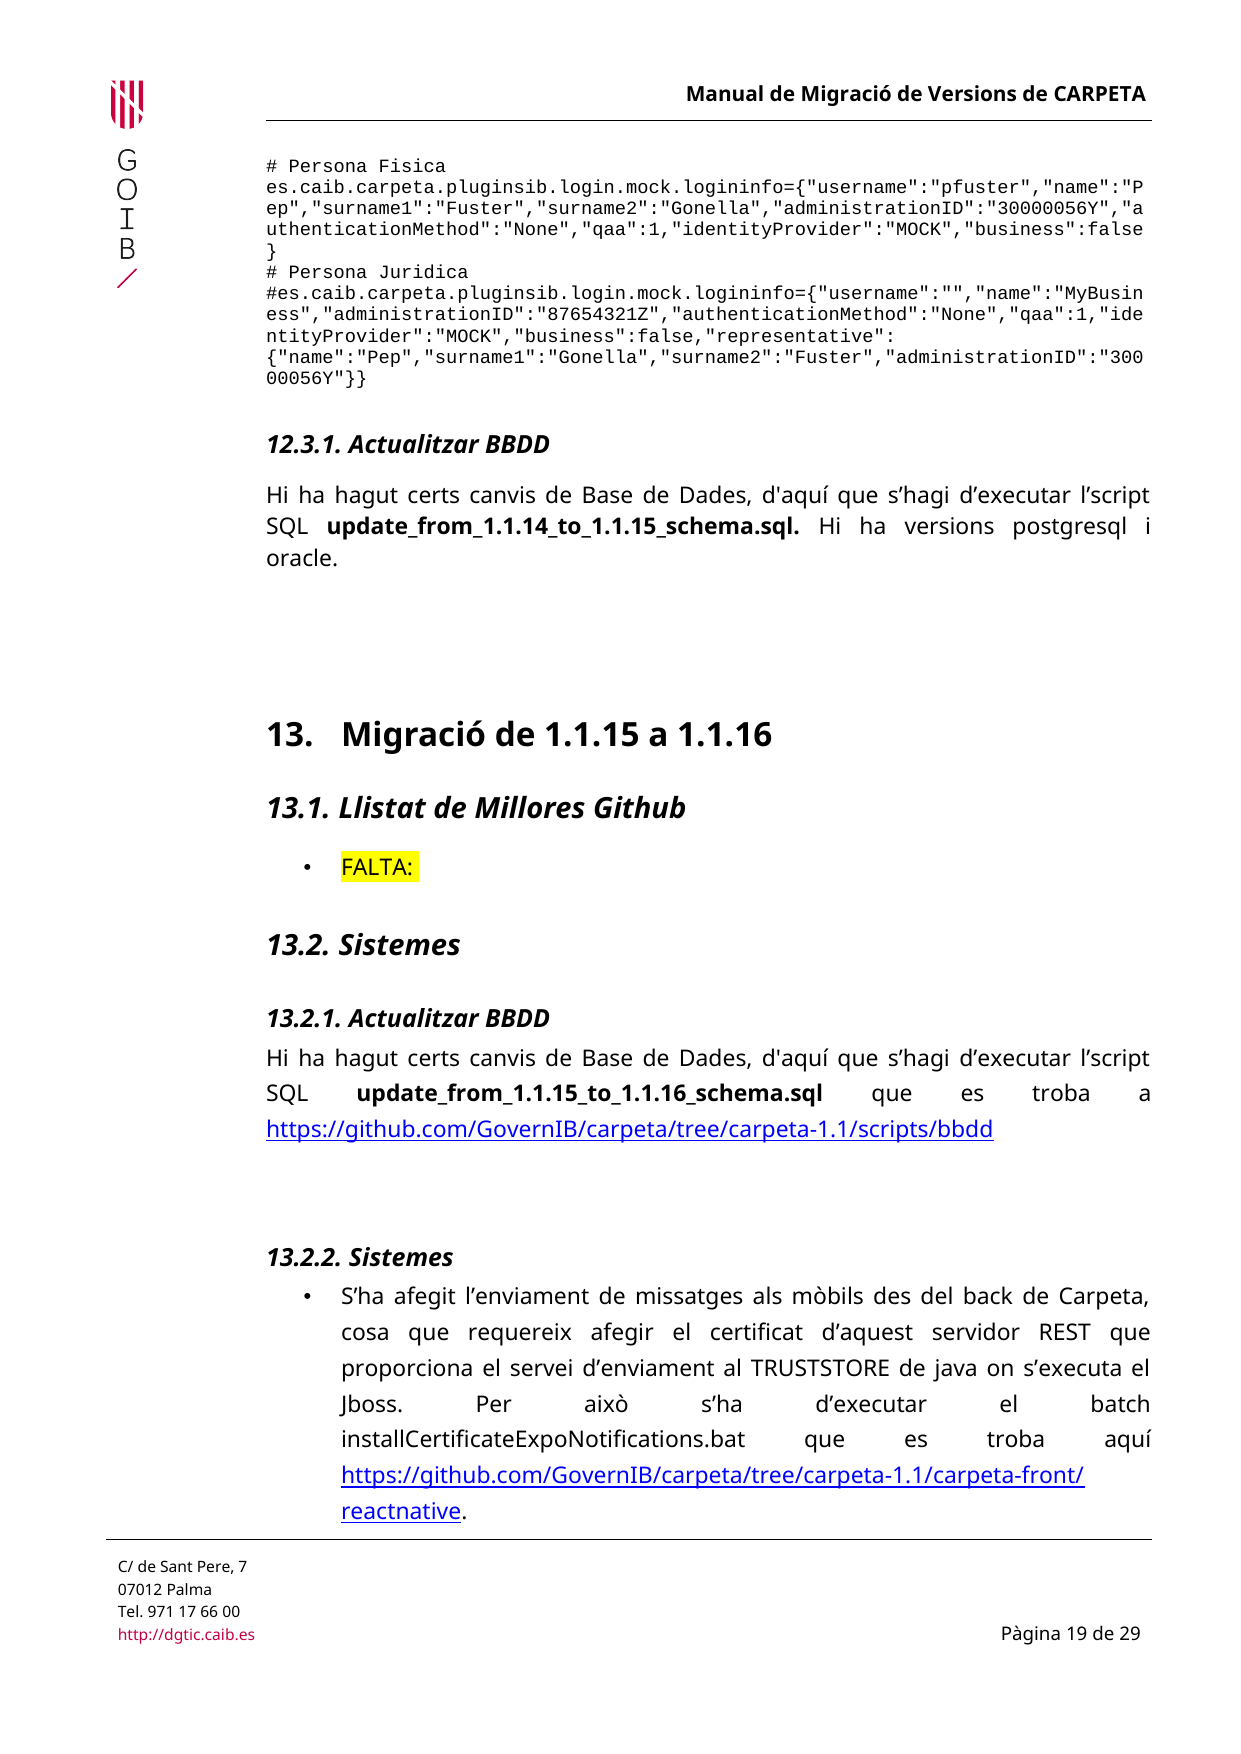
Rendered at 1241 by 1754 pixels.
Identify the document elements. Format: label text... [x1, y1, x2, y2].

subtitle Actualitzar BBDD [266, 1001, 1152, 1035]
subtitle Migració de 1.1.15 a 1.1.16 [266, 711, 1152, 756]
list Hi ha hagut certs canvis de Base de Dades, d'aquí que s’hagi d’executar l’script SQL update_from_1.1.15_to_1.1.16_schema.sql que es troba a https://github.com/GovernIB/carpeta/tree/carpeta-1.1/scripts/bbdd [266, 1041, 1152, 1144]
list FALTA: [303, 851, 1152, 882]
list S’ha afegit l’enviament de missatges als mòbils des del back de Carpeta, cosa que requereix afegir el certificat d’aquest servidor REST que proporciona el servei d’enviament al TRUSTSTORE de java on s’executa el Jboss. Per això s’ha d’executar el batch installCertificateExpoNotifications.bat que es troba aquí https://github.com/GovernIB/carpeta/tree/carpeta-1.1/carpeta-front/reactnative. [303, 1280, 1152, 1527]
subtitle Hi ha hagut certs canvis de Base de Dades, d'aquí que s’hagi d’executar l’script SQL update_from_1.1.14_to_1.1.15_schema.sql. Hi ha versions postgresql i oracle. [266, 479, 1152, 573]
subtitle Sistemes [266, 924, 1152, 964]
picture [82, 57, 172, 319]
subtitle Llistat de Millores Github [266, 787, 1152, 827]
table_header # Persona Fisica es.caib.carpeta.pluginsib.login.mock.logininfo={"username":"pfuster","name":"Pep","surname1":"Fuster","surname2":"Gonella","administrationID":"30000056Y","authenticationMethod":"None","qaa":1,"identityProvider":"MOCK","business":false} # Persona Juridica #es.caib.carpeta.pluginsib.login.mock.logininfo={"username":"","name":"MyBusiness","administrationID":"87654321Z","authenticationMethod":"None","qaa":1,"identityProvider":"MOCK","business":false,"representative":{"name":"Pep","surname1":"Gonella","surname2":"Fuster","administrationID":"30000056Y"}} [266, 156, 1152, 402]
subtitle Actualitzar BBDD [266, 427, 1152, 461]
subtitle Sistemes [266, 1239, 1152, 1273]
